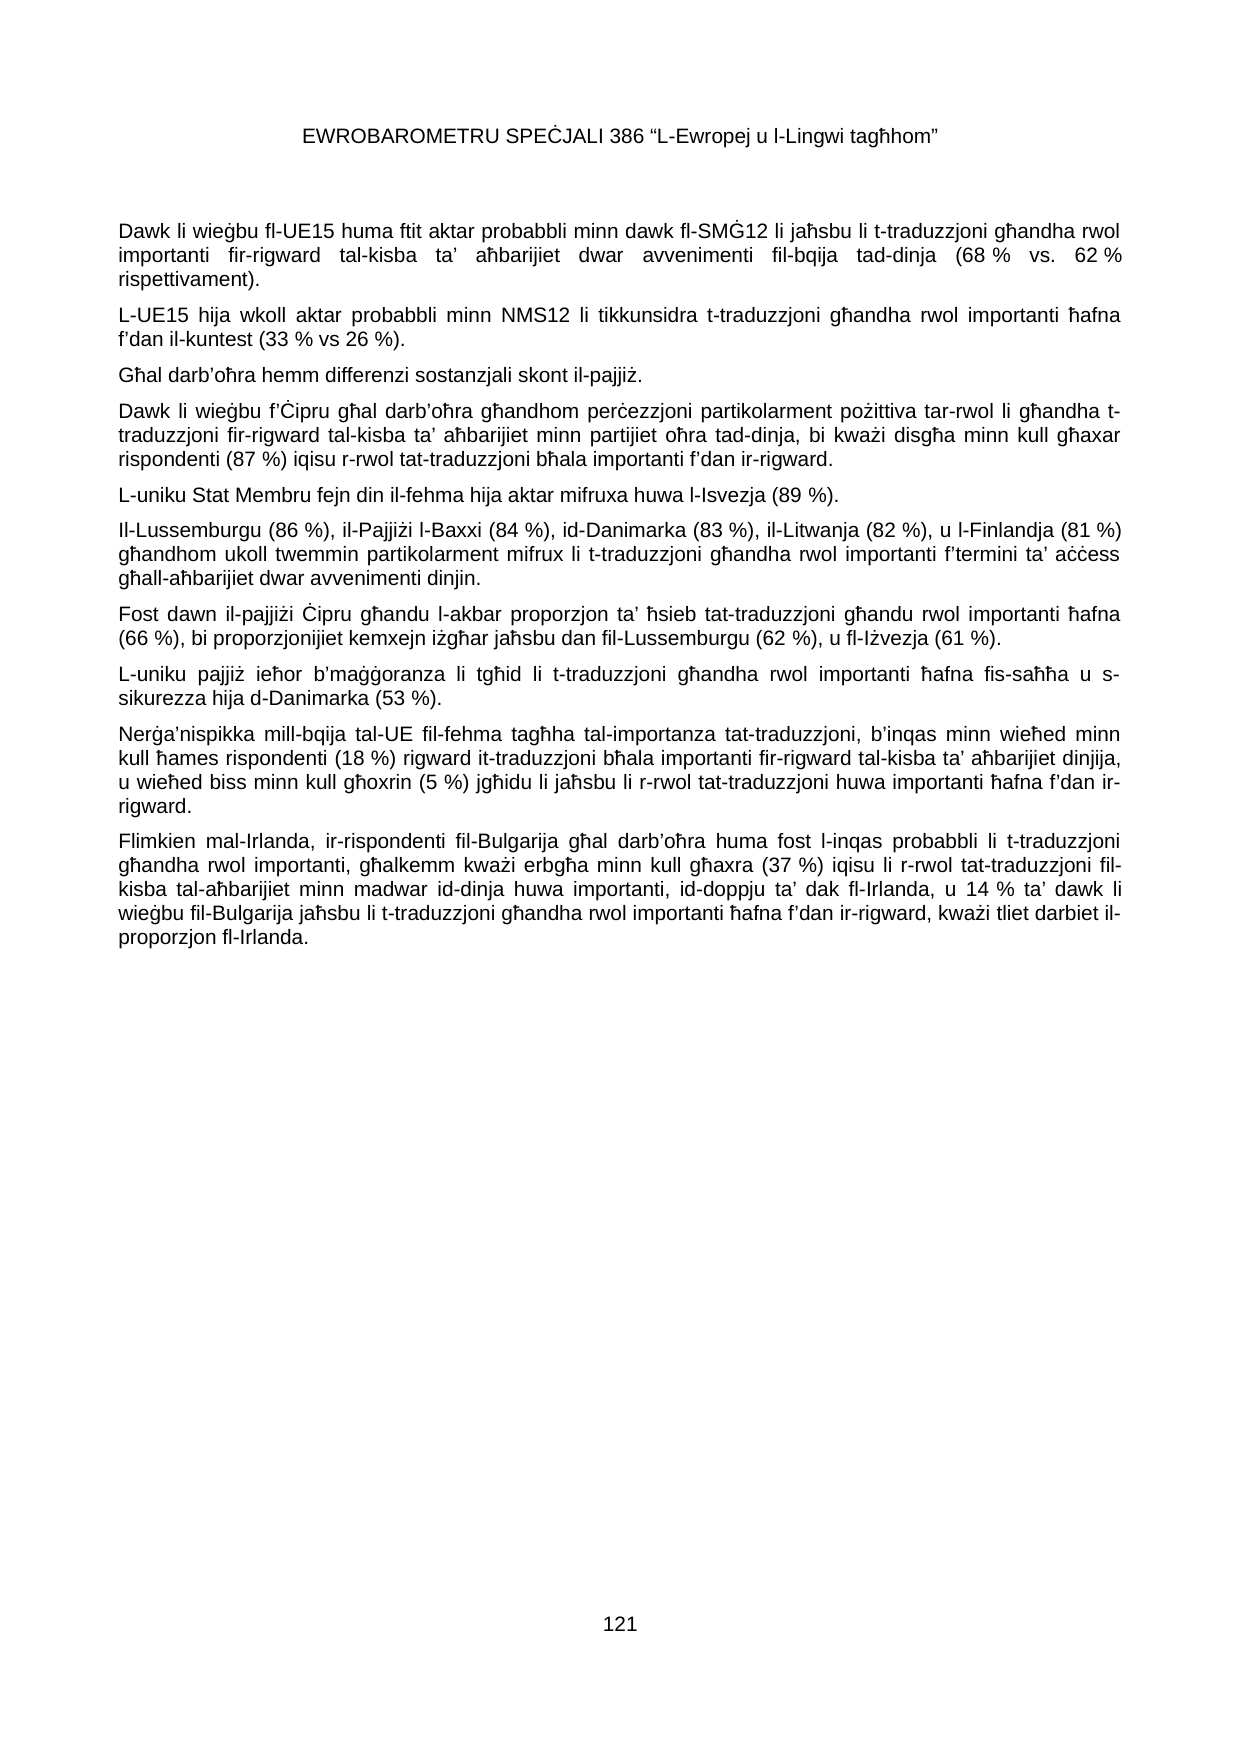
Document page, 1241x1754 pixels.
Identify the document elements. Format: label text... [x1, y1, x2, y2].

text Għal darb’oħra hemm differenzi sostanzjali skont il-pajjiż. [118, 363, 1122, 387]
text L-uniku Stat Membru fejn din il-fehma hija aktar mifruxa huwa l-Isvezja (89 %). [118, 482, 1122, 506]
text L-UE15 hija wkoll aktar probabbli minn NMS12 li tikkunsidra t-traduzzjoni għandha rwol importanti ħafna f’dan il-kuntest (33 % vs 26 %). [118, 303, 1122, 351]
text Dawk li wieġbu fl-UE15 huma ftit aktar probabbli minn dawk fl-SMĠ12 li jaħsbu li t-traduzzjoni għandha rwol importanti fir-rigward tal-kisba ta’ aħbarijiet dwar avvenimenti fil-bqija tad-dinja (68 % vs. 62 % rispettivament). [118, 219, 1122, 291]
text Fost dawn il-pajjiżi Ċipru għandu l-akbar proporzjon ta’ ħsieb tat-traduzzjoni għandu rwol importanti ħafna (66 %), bi proporzjonijiet kemxejn iżgħar jaħsbu dan fil-Lussemburgu (62 %), u fl-Iżvezja (61 %). [118, 602, 1122, 650]
text Nerġa’nispikka mill-bqija tal-UE fil-fehma tagħha tal-importanza tat-traduzzjoni, b’inqas minn wieħed minn kull ħames rispondenti (18 %) rigward it-traduzzjoni bħala importanti fir-rigward tal-kisba ta’ aħbarijiet dinjija, u wieħed biss minn kull għoxrin (5 %) jgħidu li jaħsbu li r-rwol tat-traduzzjoni huwa importanti ħafna f’dan ir-rigward. [118, 722, 1122, 817]
text L-uniku pajjiż ieħor b’maġġoranza li tgħid li t-traduzzjoni għandha rwol importanti ħafna fis-saħħa u s-sikurezza hija d-Danimarka (53 %). [118, 662, 1122, 710]
text Flimkien mal-Irlanda, ir-rispondenti fil-Bulgarija għal darb’oħra huma fost l-inqas probabbli li t-traduzzjoni għandha rwol importanti, għalkemm kważi erbgħa minn kull għaxra (37 %) iqisu li r-rwol tat-traduzzjoni fil-kisba tal-aħbarijiet minn madwar id-dinja huwa importanti, id-doppju ta’ dak fl-Irlanda, u 14 % ta’ dawk li wieġbu fil-Bulgarija jaħsbu li t-traduzzjoni għandha rwol importanti ħafna f’dan ir-rigward, kważi tliet darbiet il-proporzjon fl-Irlanda. [118, 829, 1122, 949]
text Dawk li wieġbu f’Ċipru għal darb’oħra għandhom perċezzjoni partikolarment pożittiva tar-rwol li għandha t-traduzzjoni fir-rigward tal-kisba ta’ aħbarijiet minn partijiet oħra tad-dinja, bi kważi disgħa minn kull għaxar rispondenti (87 %) iqisu r-rwol tat-traduzzjoni bħala importanti f’dan ir-rigward. [118, 399, 1122, 471]
text Il-Lussemburgu (86 %), il-Pajjiżi l-Baxxi (84 %), id-Danimarka (83 %), il-Litwanja (82 %), u l-Finlandja (81 %) għandhom ukoll twemmin partikolarment mifrux li t-traduzzjoni għandha rwol importanti f’termini ta’ aċċess għall-aħbarijiet dwar avvenimenti dinjin. [118, 518, 1122, 590]
